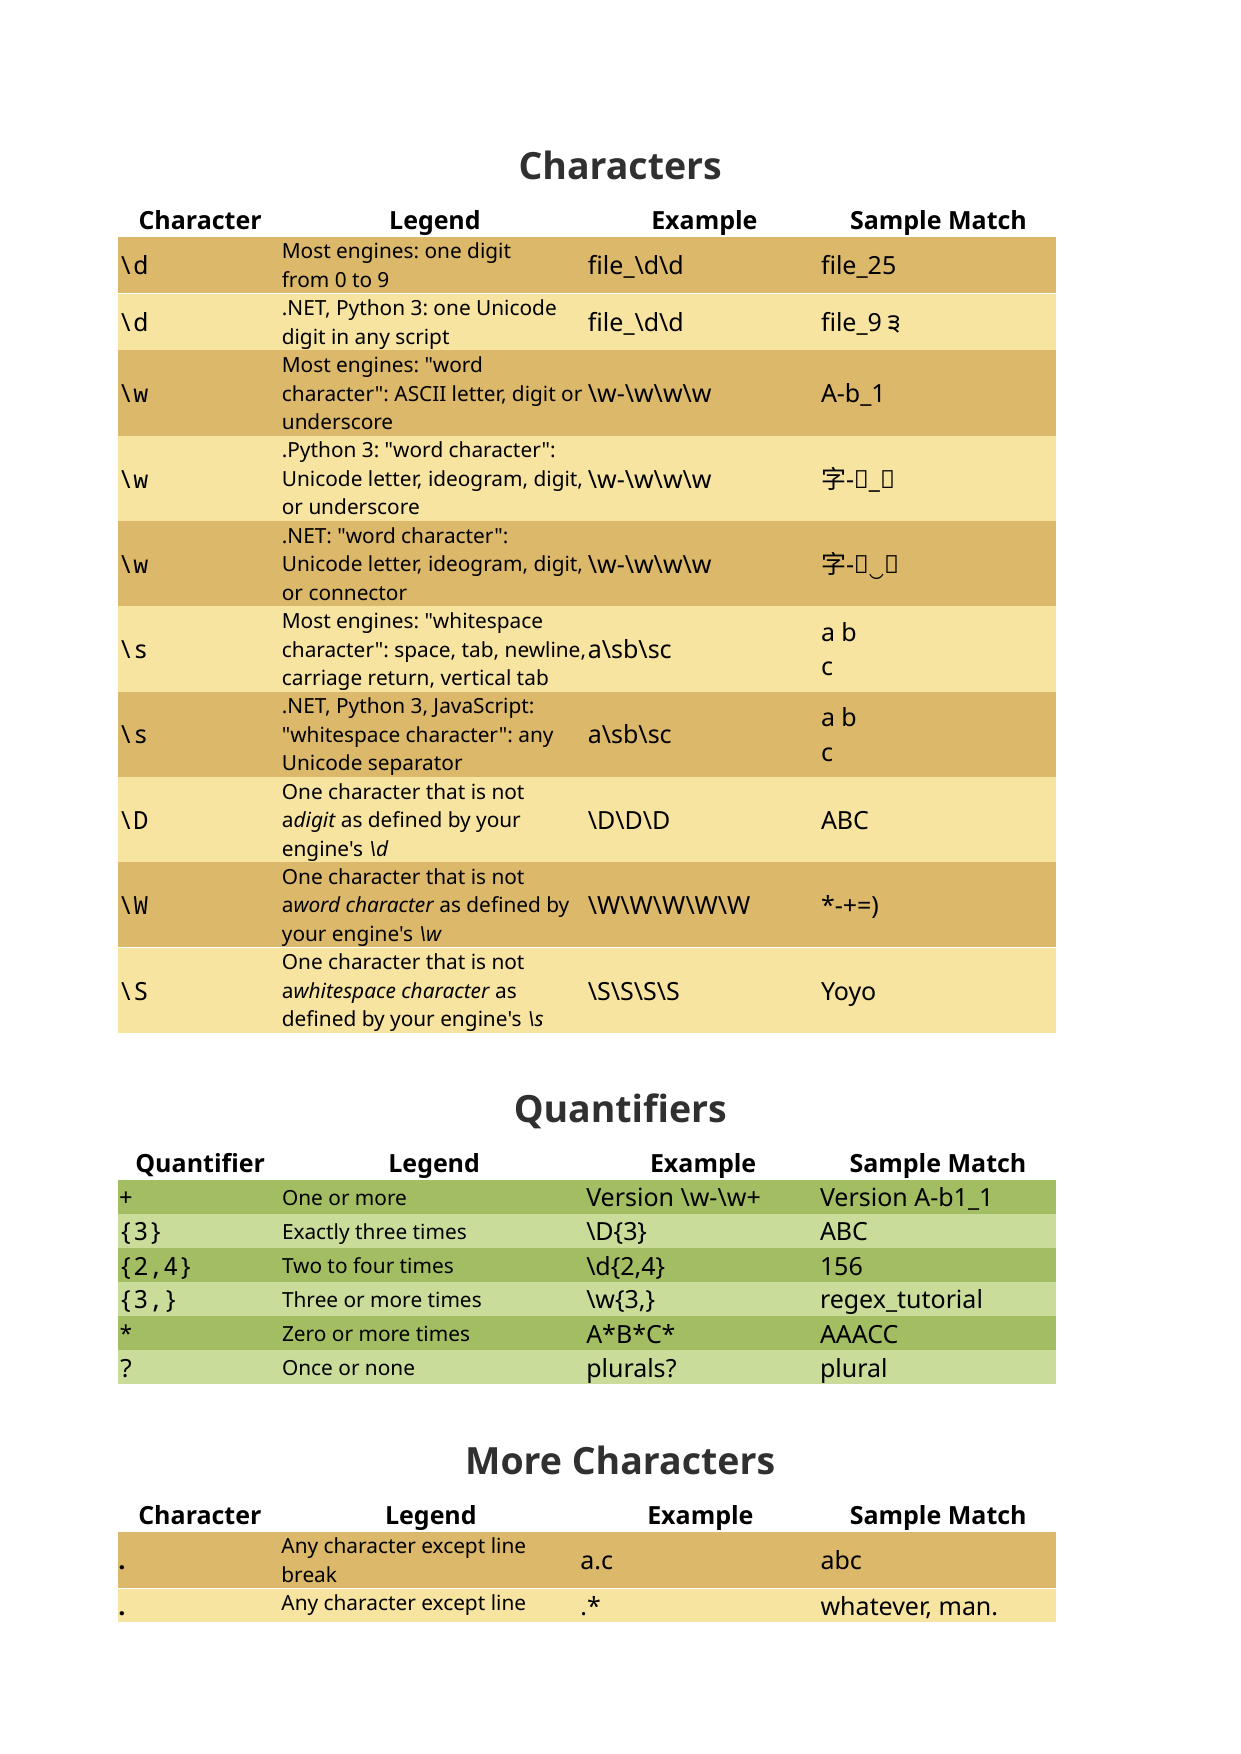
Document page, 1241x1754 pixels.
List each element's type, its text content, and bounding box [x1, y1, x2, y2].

table_cell regex_tutorial [820, 1282, 1056, 1316]
table_cell ? [118, 1350, 282, 1384]
table_cell *-+=) [821, 862, 1056, 947]
table_cell Three or more times [282, 1282, 586, 1316]
table_cell Most engines: "whitespace character": space, tab, newline, carriage return, vertical tab [282, 606, 588, 692]
table_cell \D [118, 777, 282, 862]
table_cell \D\D\D [588, 777, 821, 862]
table_cell One character that is not awhitespace character as defined by your engine's \s [282, 948, 588, 1033]
table_header Sample Match [821, 203, 1056, 237]
table_cell Exactly three times [282, 1214, 586, 1248]
table_cell \w [118, 521, 282, 606]
table_cell file_9੩ [821, 294, 1056, 350]
table_cell ABC [820, 1214, 1056, 1248]
table_header Legend [282, 1146, 586, 1180]
table_cell \d{2,4} [586, 1248, 820, 1282]
table_cell ABC [821, 777, 1056, 862]
table_cell a\sb\sc [588, 606, 821, 692]
table_cell \d [118, 294, 282, 350]
table_cell * [118, 1316, 282, 1350]
table_header Quantifier [118, 1146, 282, 1180]
table_cell Most engines: one digit from 0 to 9 [282, 237, 588, 293]
table_cell \W\W\W\W\W [588, 862, 821, 947]
table_cell One character that is not aword character as defined by your engine's \w [282, 862, 588, 947]
table_cell Zero or more times [282, 1316, 586, 1350]
table_cell {3,} [118, 1282, 282, 1316]
table_cell abc [820, 1532, 1056, 1588]
table_cell \w{3,} [586, 1282, 820, 1316]
table_cell a b c [821, 606, 1056, 692]
table_cell \w-\w\w\w [588, 350, 821, 436]
table_cell whatever, man. [820, 1589, 1056, 1622]
subtitle Quantifiers [118, 1082, 1122, 1133]
table_cell {3} [118, 1214, 282, 1248]
table_cell .Python 3: "word character": Unicode letter, ideogram, digit, or underscore [282, 436, 588, 521]
table_cell Any character except line [281, 1589, 580, 1622]
table_cell \S\S\S\S [588, 948, 821, 1033]
table_cell A-b_1 [821, 350, 1056, 436]
table_cell {2,4} [118, 1248, 282, 1282]
table_cell One or more [282, 1180, 586, 1214]
table_cell \d [118, 237, 282, 293]
table_cell 字-ま‿۳ [821, 521, 1056, 606]
table_cell Yoyo [821, 948, 1056, 1033]
table_header Character [118, 1498, 281, 1532]
table_cell 字-ま_۳ [821, 436, 1056, 521]
table_header Example [588, 203, 821, 237]
table_cell One character that is not adigit as defined by your engine's \d [282, 777, 588, 862]
table_cell . [118, 1532, 281, 1588]
table_cell + [118, 1180, 282, 1214]
table_cell \s [118, 606, 282, 692]
table_cell a.c [580, 1532, 820, 1588]
table_cell \w-\w\w\w [588, 436, 821, 521]
table_cell .* [580, 1589, 820, 1622]
table_header Example [580, 1498, 820, 1532]
table_cell .NET, Python 3: one Unicode digit in any script [282, 294, 588, 350]
table_header Sample Match [820, 1498, 1056, 1532]
table_cell a\sb\sc [588, 692, 821, 777]
table_cell Two to four times [282, 1248, 586, 1282]
table_cell .NET, Python 3, JavaScript: "whitespace character": any Unicode separator [282, 692, 588, 777]
table_header Example [586, 1146, 820, 1180]
table_cell a b c [821, 692, 1056, 777]
table_cell Any character except line break [281, 1532, 580, 1588]
table_cell Version \w-\w+ [586, 1180, 820, 1214]
table_cell \w-\w\w\w [588, 521, 821, 606]
table_cell Version A-b1_1 [820, 1180, 1056, 1214]
table_header Character [118, 203, 282, 237]
table_cell \w [118, 350, 282, 436]
table_cell plurals? [586, 1350, 820, 1384]
table_cell \W [118, 862, 282, 947]
table_cell AAACC [820, 1316, 1056, 1350]
table_cell 156 [820, 1248, 1056, 1282]
table_cell A*B*C* [586, 1316, 820, 1350]
table_cell plural [820, 1350, 1056, 1384]
table_cell Once or none [282, 1350, 586, 1384]
table_cell file_\d\d [588, 237, 821, 293]
table_cell file_\d\d [588, 294, 821, 350]
table_cell \w [118, 436, 282, 521]
subtitle Characters [118, 139, 1122, 190]
table_cell . [118, 1589, 281, 1622]
table_cell \S [118, 948, 282, 1033]
table_header Sample Match [820, 1146, 1056, 1180]
table_header Legend [281, 1498, 580, 1532]
table_cell \D{3} [586, 1214, 820, 1248]
table_cell file_25 [821, 237, 1056, 293]
table_header Legend [282, 203, 588, 237]
table_cell \s [118, 692, 282, 777]
table_cell .NET: "word character": Unicode letter, ideogram, digit, or connector [282, 521, 588, 606]
subtitle More Characters [118, 1434, 1122, 1485]
table_cell Most engines: "word character": ASCII letter, digit or underscore [282, 350, 588, 436]
